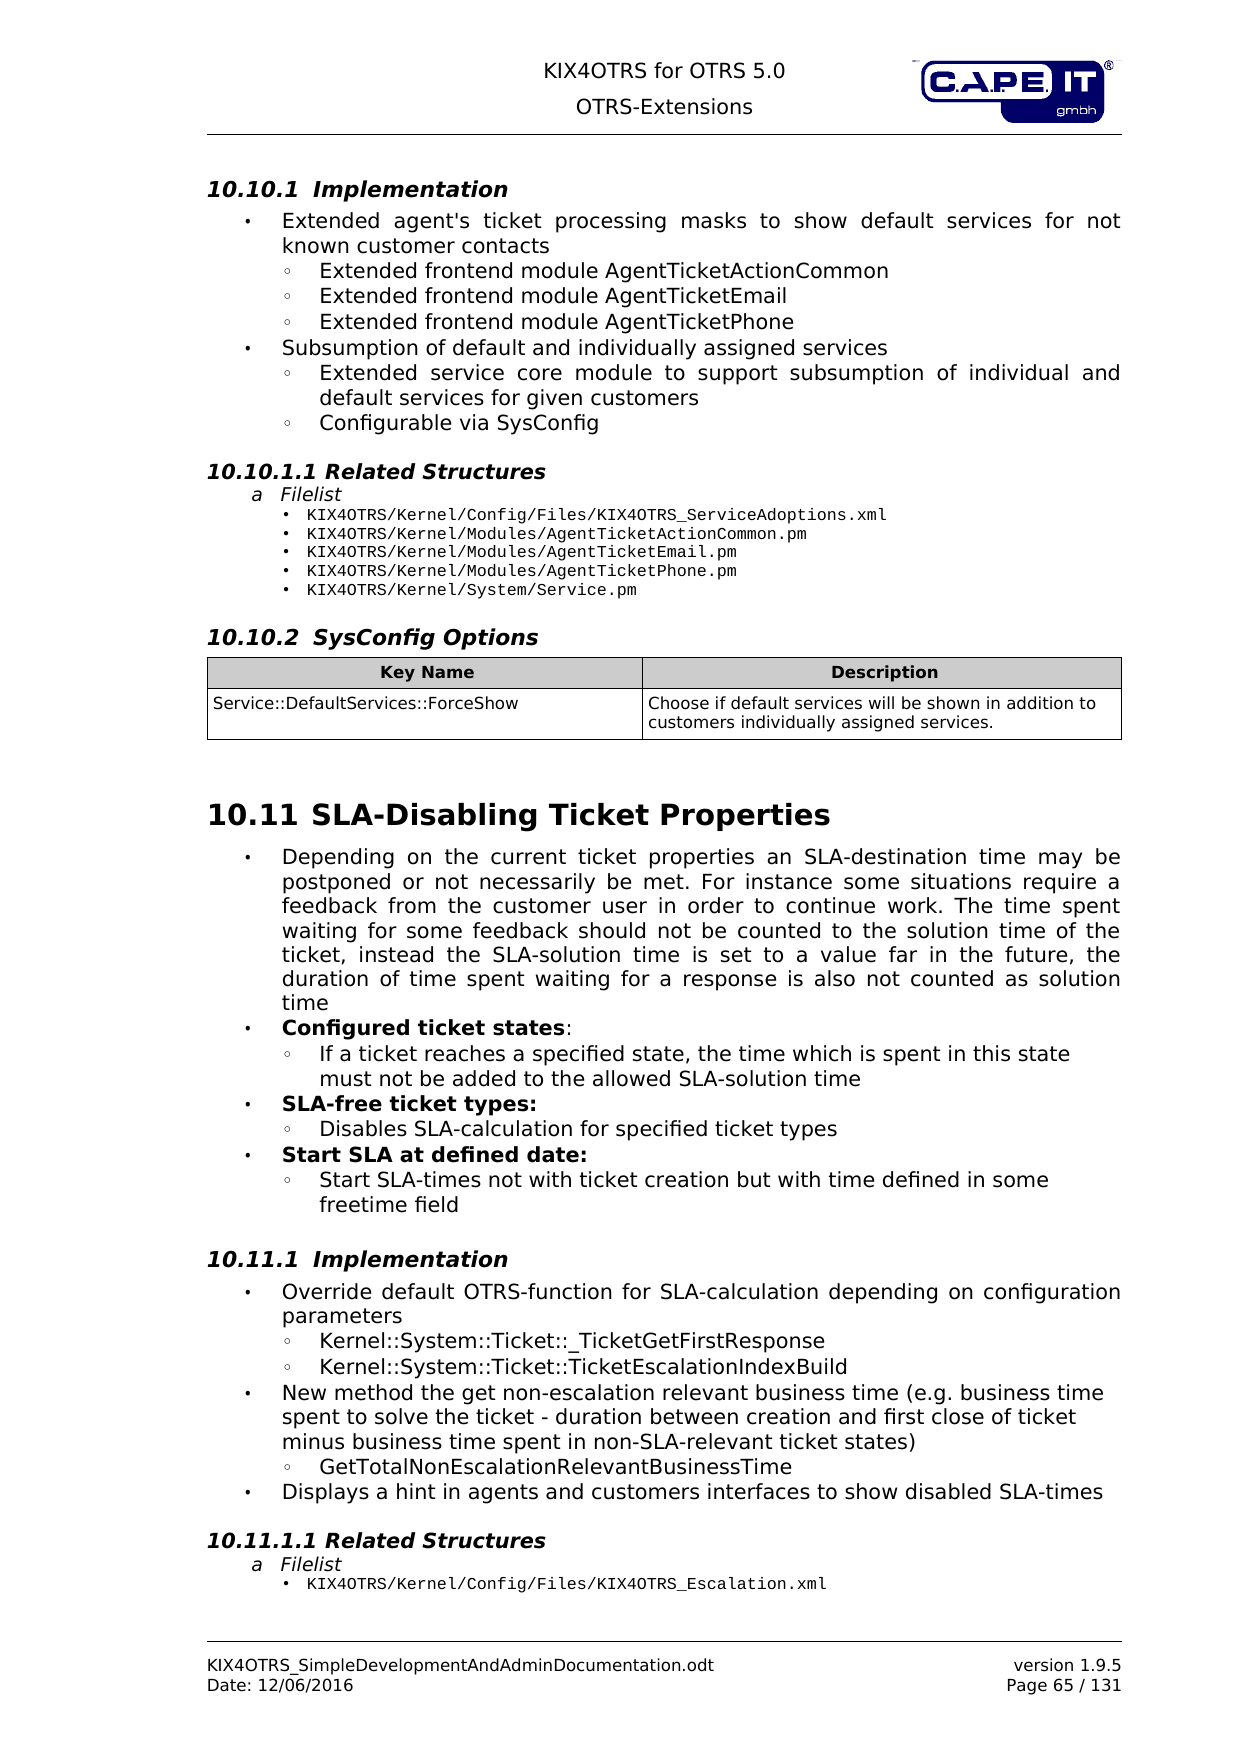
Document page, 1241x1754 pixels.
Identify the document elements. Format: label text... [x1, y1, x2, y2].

subtitle Related Structures [207, 1529, 1122, 1553]
list Subsumption of default and individually assigned services [244, 335, 1122, 360]
table_cell Choose if default services will be shown in addition to customers individually assigned services. [643, 689, 1121, 739]
list Kernel::System::Ticket::_TicketGetFirstResponse [282, 1329, 1122, 1354]
subtitle KIX4OTRS/Kernel/Modules/AgentTicketPhone.pm [283, 563, 1122, 582]
list Disables SLA-calculation for specified ticket types [282, 1117, 1122, 1142]
picture [921, 60, 1114, 123]
list Configurable via SysConfig [282, 410, 1122, 436]
list SLA-free ticket types: [244, 1091, 1122, 1117]
subtitle SLA-Disabling Ticket Properties [207, 798, 1122, 832]
subtitle KIX4OTRS/Kernel/System/Service.pm [283, 582, 1122, 601]
list New method the get non-escalation relevant business time (e.g. business time spent to solve the ticket - duration between creation and first close of ticket minus business time spent in non-SLA-relevant ticket states) [244, 1380, 1122, 1454]
subtitle KIX4OTRS/Kernel/Config/Files/KIX4OTRS_ServiceAdoptions.xml [283, 506, 1122, 525]
table_header Description [643, 658, 1121, 688]
list Extended frontend module AgentTicketEmail [282, 284, 1122, 309]
list Depending on the current ticket properties an SLA-destination time may be postponed or not necessarily be met. For instance some situations require a feedback from the customer user in order to continue work. The time spent waiting for some feedback should not be counted to the solution time of the ticket, instead the SLA-solution time is set to a value far in the future, the duration of time spent waiting for a response is also not counted as solution time [244, 844, 1122, 1016]
subtitle Filelist [251, 1553, 1122, 1576]
list If a ticket reaches a specified state, the time which is spent in this state must not be added to the allowed SLA-solution time [282, 1041, 1122, 1091]
list Extended frontend module AgentTicketActionCommon [282, 258, 1122, 284]
list Start SLA-times not with ticket creation but with time defined in some freetime field [282, 1168, 1122, 1217]
subtitle Related Structures [207, 460, 1122, 484]
list Configured ticket states: [244, 1016, 1122, 1041]
list Extended service core module to support subsumption of individual and default services for given customers [282, 360, 1122, 410]
subtitle SysConfig Options [207, 625, 1122, 651]
list Start SLA at defined date: [244, 1142, 1122, 1168]
subtitle KIX4OTRS/Kernel/Config/Files/KIX4OTRS_Escalation.xml [283, 1576, 1122, 1594]
list Displays a hint in agents and customers interfaces to show disabled SLA-times [244, 1479, 1122, 1505]
subtitle KIX4OTRS/Kernel/Modules/AgentTicketActionCommon.pm [283, 525, 1122, 544]
subtitle Filelist [251, 484, 1122, 506]
list Override default OTRS-function for SLA-calculation depending on configuration parameters [244, 1279, 1122, 1329]
subtitle Implementation [207, 177, 1122, 203]
list Extended agent's ticket processing masks to show default services for not known customer contacts [244, 208, 1122, 258]
table_cell Service::DefaultServices::ForceShow [208, 689, 642, 739]
list GetTotalNonEscalationRelevantBusinessTime [282, 1454, 1122, 1479]
list Extended frontend module AgentTicketPhone [282, 309, 1122, 335]
subtitle Implementation [207, 1248, 1122, 1273]
table_header Key Name [208, 658, 642, 688]
list Kernel::System::Ticket::TicketEscalationIndexBuild [282, 1354, 1122, 1380]
subtitle KIX4OTRS/Kernel/Modules/AgentTicketEmail.pm [283, 544, 1122, 563]
